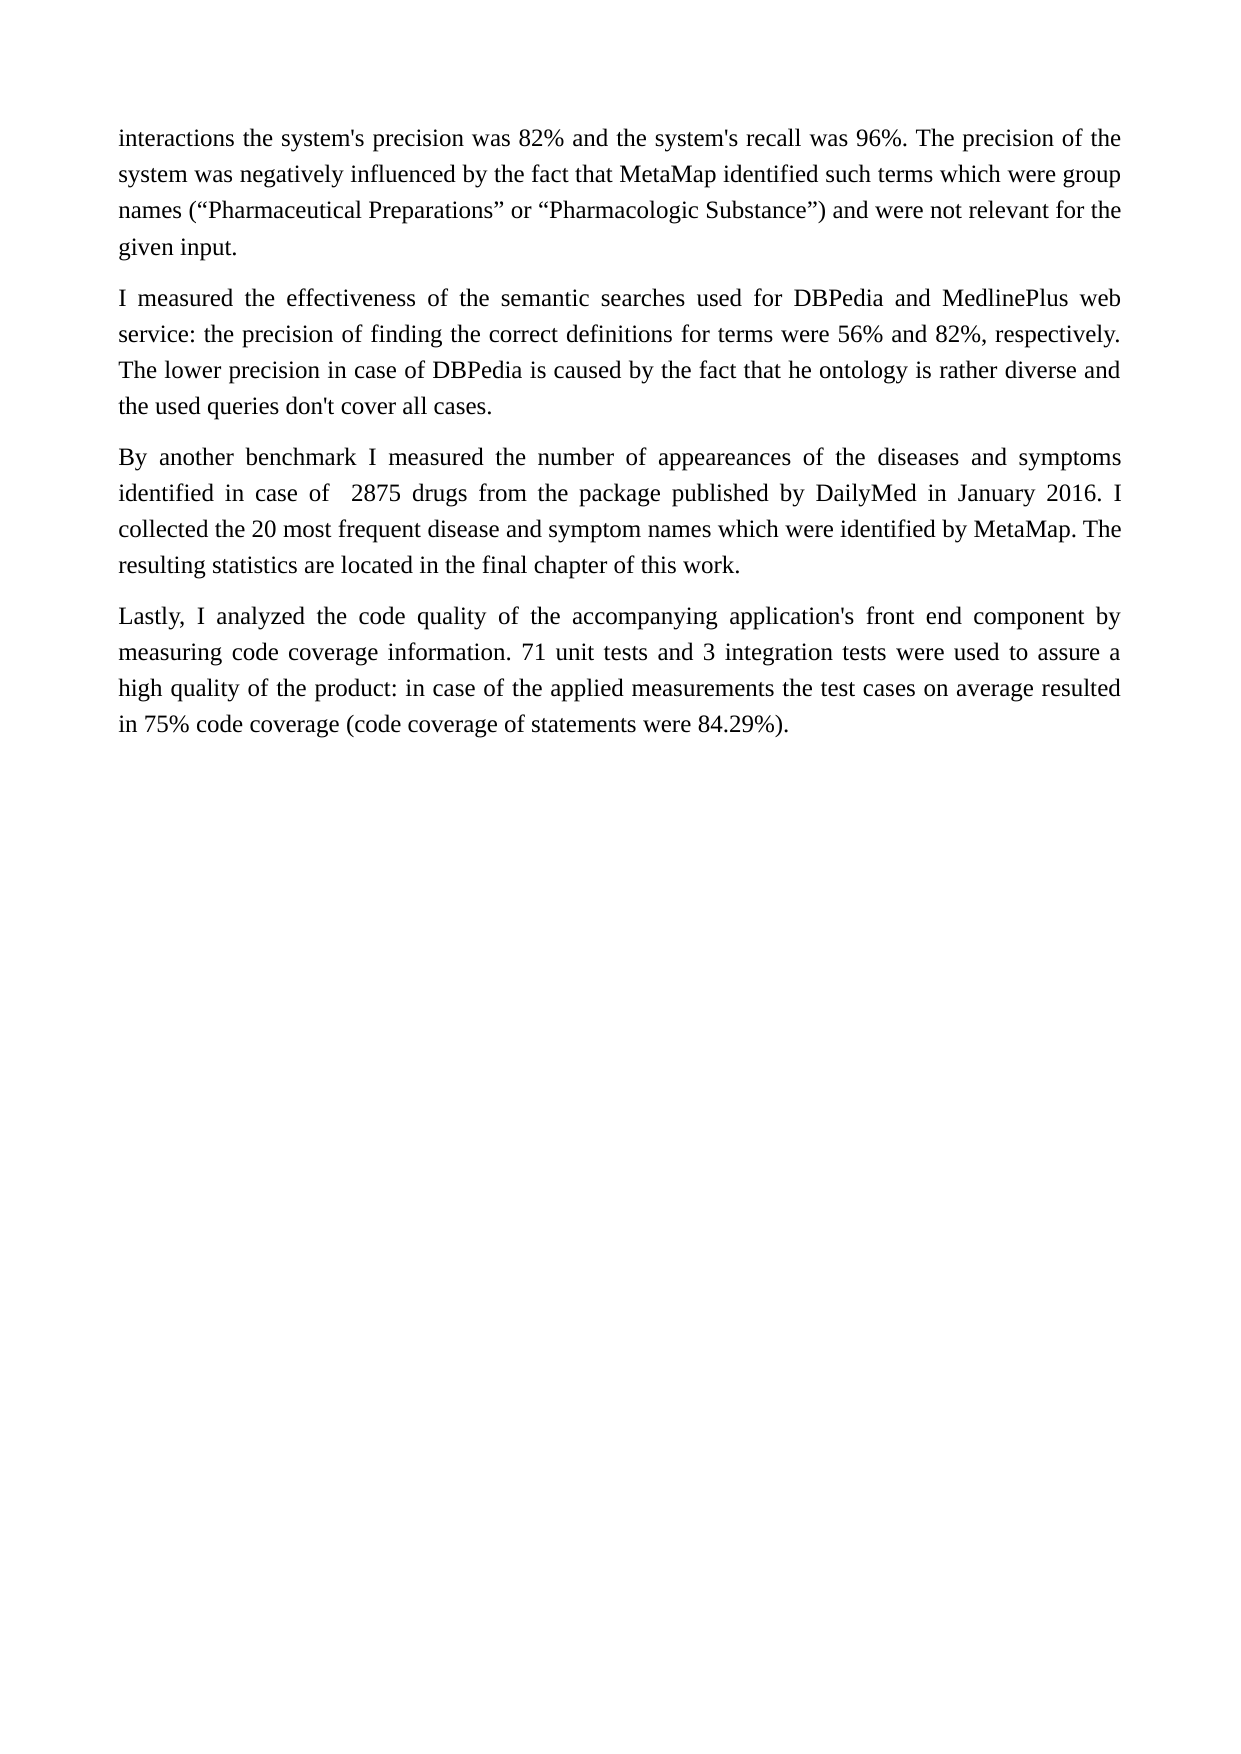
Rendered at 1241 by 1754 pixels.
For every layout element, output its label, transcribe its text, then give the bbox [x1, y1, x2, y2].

text Lastly, I analyzed the code quality of the accompanying application's front end component by measuring code coverage information. 71 unit tests and 3 integration tests were used to assure a high quality of the product: in case of the applied measurements the test cases on average resulted in 75% code coverage (code coverage of statements were 84.29%). [118, 596, 1122, 740]
text interactions the system's precision was 82% and the system's recall was 96%. The precision of the system was negatively influenced by the fact that MetaMap identified such terms which were group names (“Pharmaceutical Preparations” or “Pharmacologic Substance”) and were not relevant for the given input. [118, 118, 1122, 262]
text By another benchmark I measured the number of appeareances of the diseases and symptoms identified in case of 2875 drugs from the package published by DailyMed in January 2016. I collected the 20 most frequent disease and symptom names which were identified by MetaMap. The resulting statistics are located in the final chapter of this work. [118, 436, 1122, 581]
text I measured the effectiveness of the semantic searches used for DBPedia and MedlinePlus web service: the precision of finding the correct definitions for terms were 56% and 82%, respectively. The lower precision in case of DBPedia is caused by the fact that he ontology is rather diverse and the used queries don't cover all cases. [118, 277, 1122, 421]
